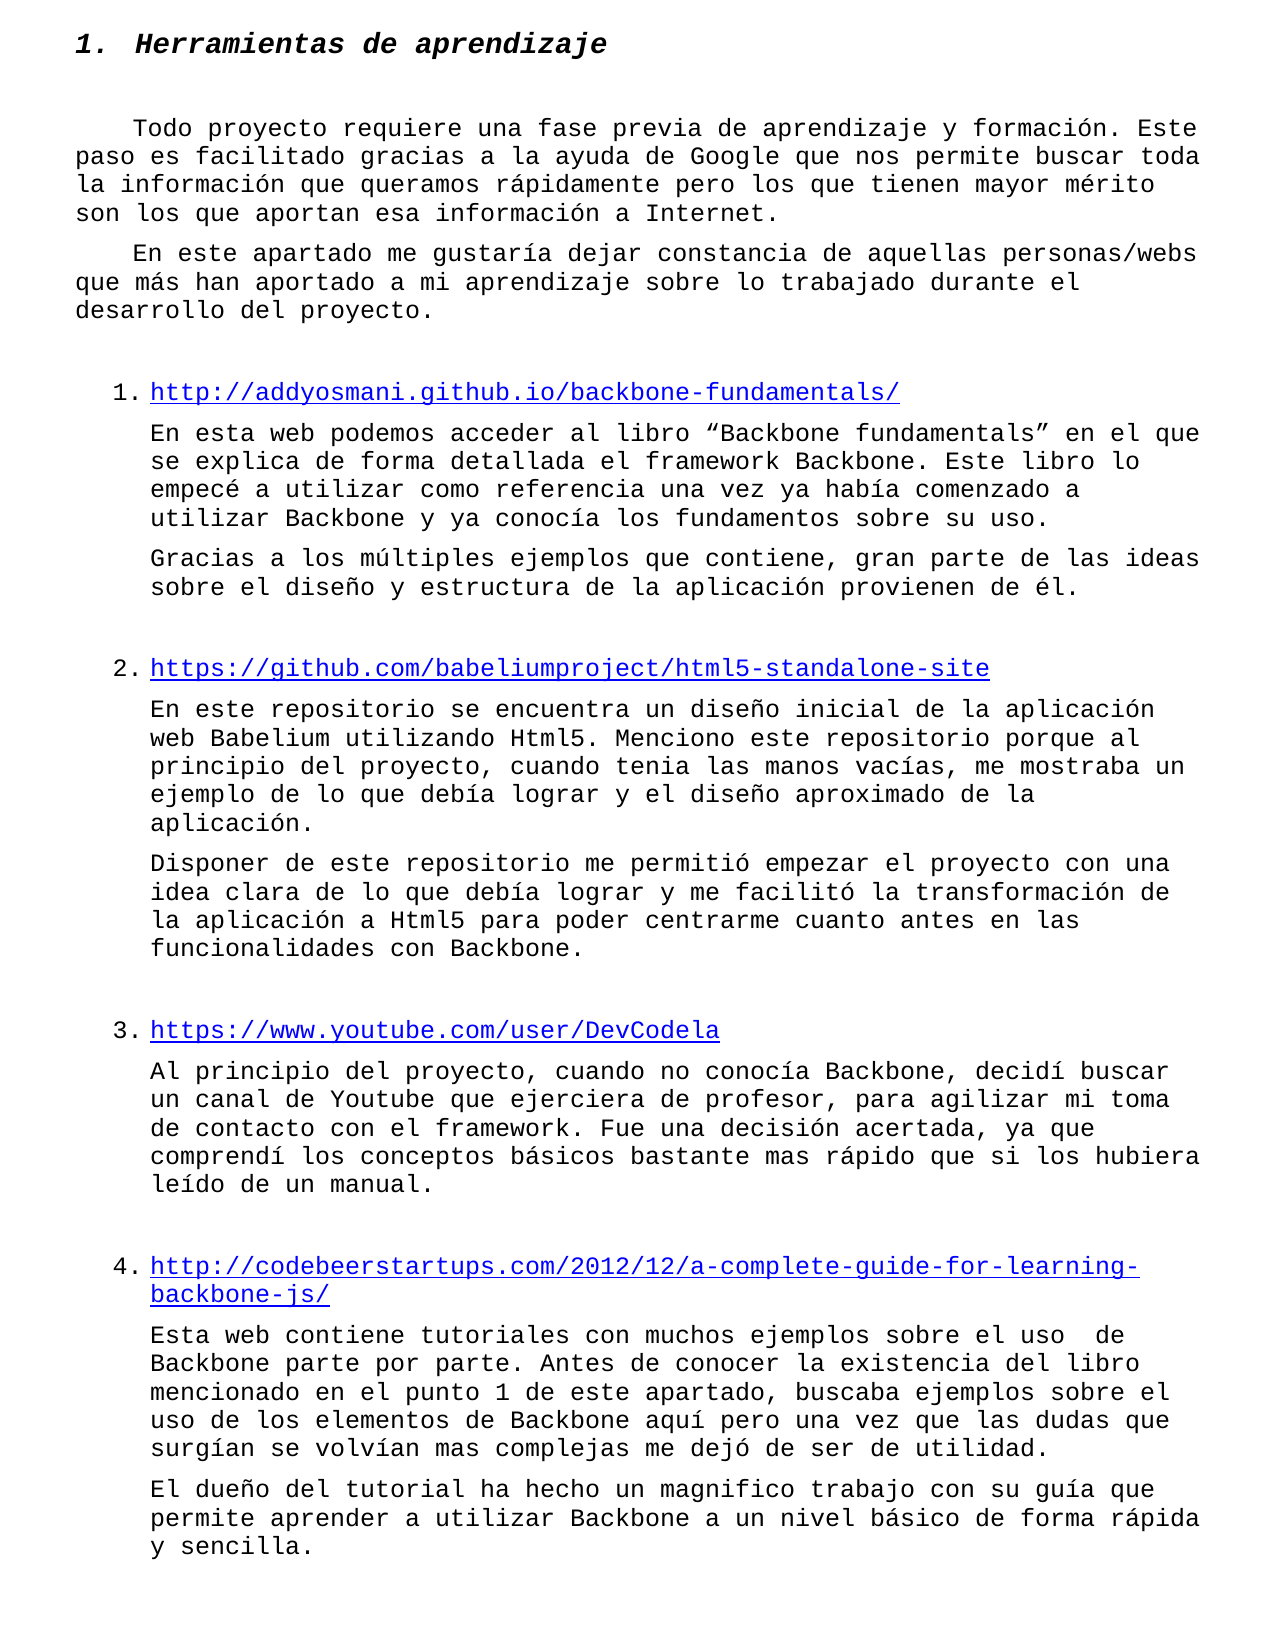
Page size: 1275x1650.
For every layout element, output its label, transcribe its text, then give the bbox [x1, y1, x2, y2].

list En este repositorio se encuentra un diseño inicial de la aplicación web Babelium utilizando Html5. Menciono este repositorio porque al principio del proyecto, cuando tenia las manos vacías, me mostraba un ejemplo de lo que debía lograr y el diseño aproximado de la aplicación. [112, 697, 1200, 838]
list http://addyosmani.github.io/backbone-fundamentals/ [112, 379, 1200, 408]
list Disponer de este repositorio me permitió empezar el proyecto con una idea clara de lo que debía lograr y me facilitó la transformación de la aplicación a Html5 para poder centrarme cuanto antes en las funcionalidades con Backbone. [112, 851, 1200, 964]
text Todo proyecto requiere una fase previa de aprendizaje y formación. Este paso es facilitado gracias a la ayuda de Google que nos permite buscar toda la información que queramos rápidamente pero los que tienen mayor mérito son los que aportan esa información a Internet. [75, 115, 1200, 228]
list Esta web contiene tutoriales con muchos ejemplos sobre el uso de Backbone parte por parte. Antes de conocer la existencia del libro mencionado en el punto 1 de este apartado, buscaba ejemplos sobre el uso de los elementos de Backbone aquí pero una vez que las dudas que surgían se volvían mas complejas me dejó de ser de utilidad. [112, 1323, 1200, 1464]
list http://codebeerstartups.com/2012/12/a-complete-guide-for-learning-backbone-js/ [112, 1253, 1200, 1310]
text En este apartado me gustaría dejar constancia de aquellas personas/webs que más han aportado a mi aprendizaje sobre lo trabajado durante el desarrollo del proyecto. [75, 241, 1200, 326]
list https://github.com/babeliumproject/html5-standalone-site [112, 656, 1200, 684]
list El dueño del tutorial ha hecho un magnifico trabajo con su guía que permite aprender a utilizar Backbone a un nivel básico de forma rápida y sencilla. [112, 1477, 1200, 1562]
list Al principio del proyecto, cuando no conocía Backbone, decidí buscar un canal de Youtube que ejerciera de profesor, para agilizar mi toma de contacto con el framework. Fue una decisión acertada, ya que comprendí los conceptos básicos bastante mas rápido que si los hubiera leído de un manual. [112, 1058, 1200, 1200]
list https://www.youtube.com/user/DevCodela [112, 1018, 1200, 1046]
list Gracias a los múltiples ejemplos que contiene, gran parte de las ideas sobre el diseño y estructura de la aplicación provienen de él. [112, 546, 1200, 603]
list En esta web podemos acceder al libro “Backbone fundamentals” en el que se explica de forma detallada el framework Backbone. Este libro lo empecé a utilizar como referencia una vez ya había comenzado a utilizar Backbone y ya conocía los fundamentos sobre su uso. [112, 420, 1200, 533]
subtitle Herramientas de aprendizaje [75, 29, 1200, 62]
